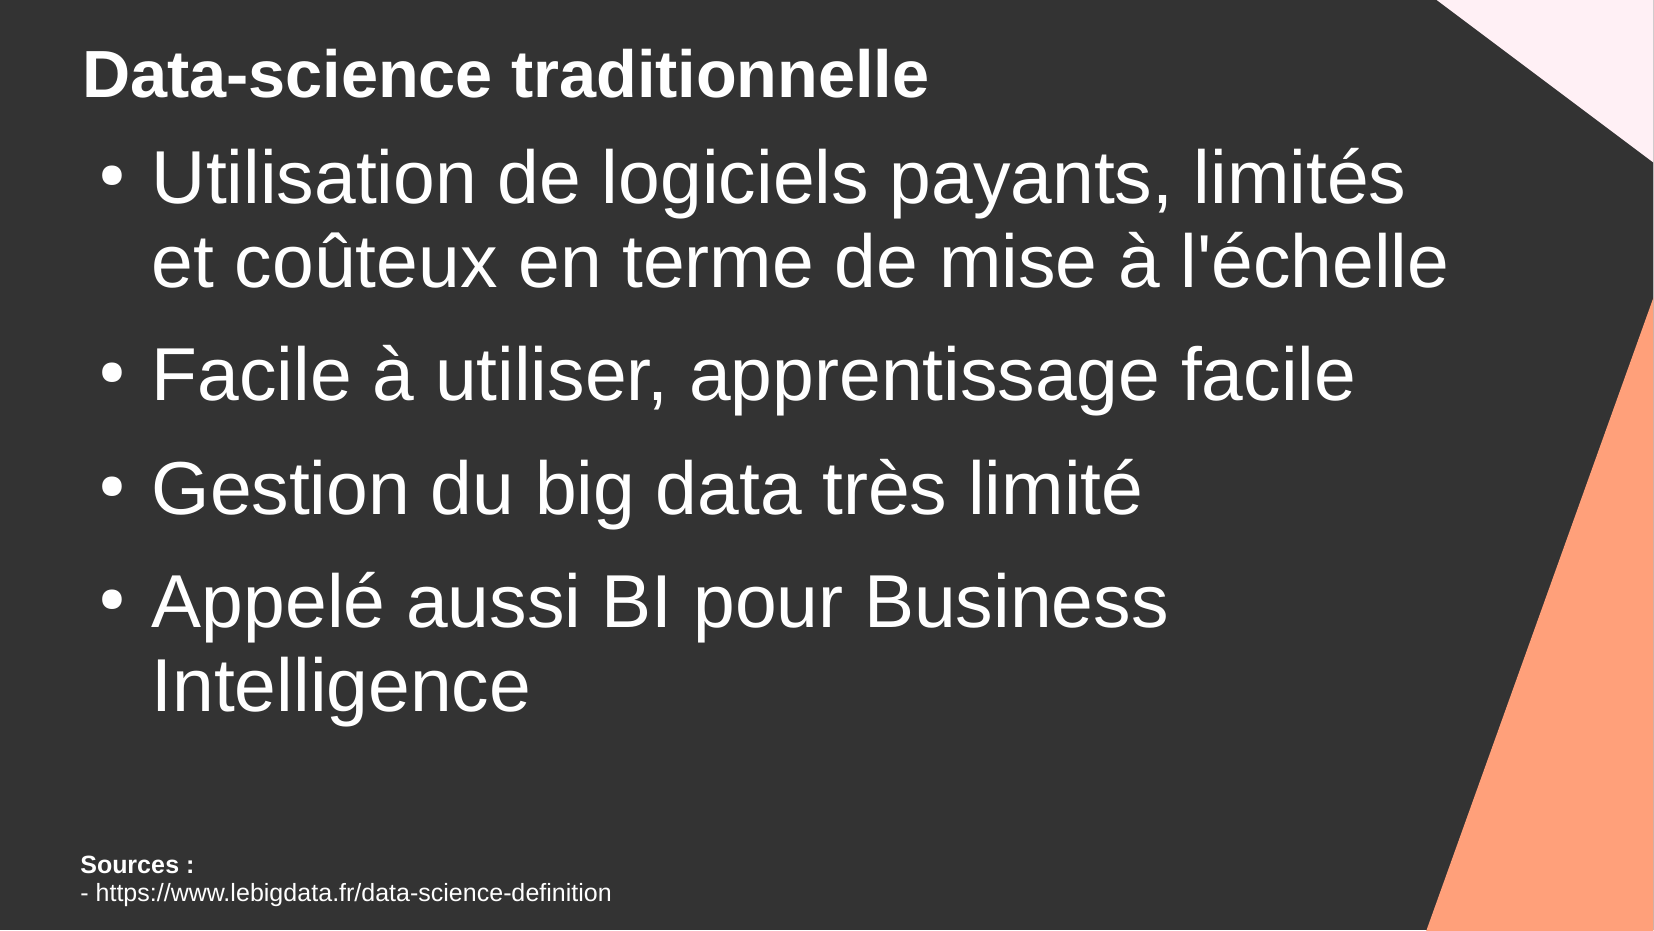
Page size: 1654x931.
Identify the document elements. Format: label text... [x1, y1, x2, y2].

text_box [1436, 0, 1654, 163]
list Utilisation de logiciels payants, limités et coûteux en terme de mise à l'échelle Facile à utiliser, apprentissage facile Gestion du big data très limité Appelé aussi BI pour Business Intelligence [80, 135, 1453, 815]
text_box [1426, 296, 1654, 931]
text_box Sources : - https://www.lebigdata.fr/data-science-definition [65, 843, 1482, 915]
title Data-science traditionnelle [82, 37, 1571, 115]
